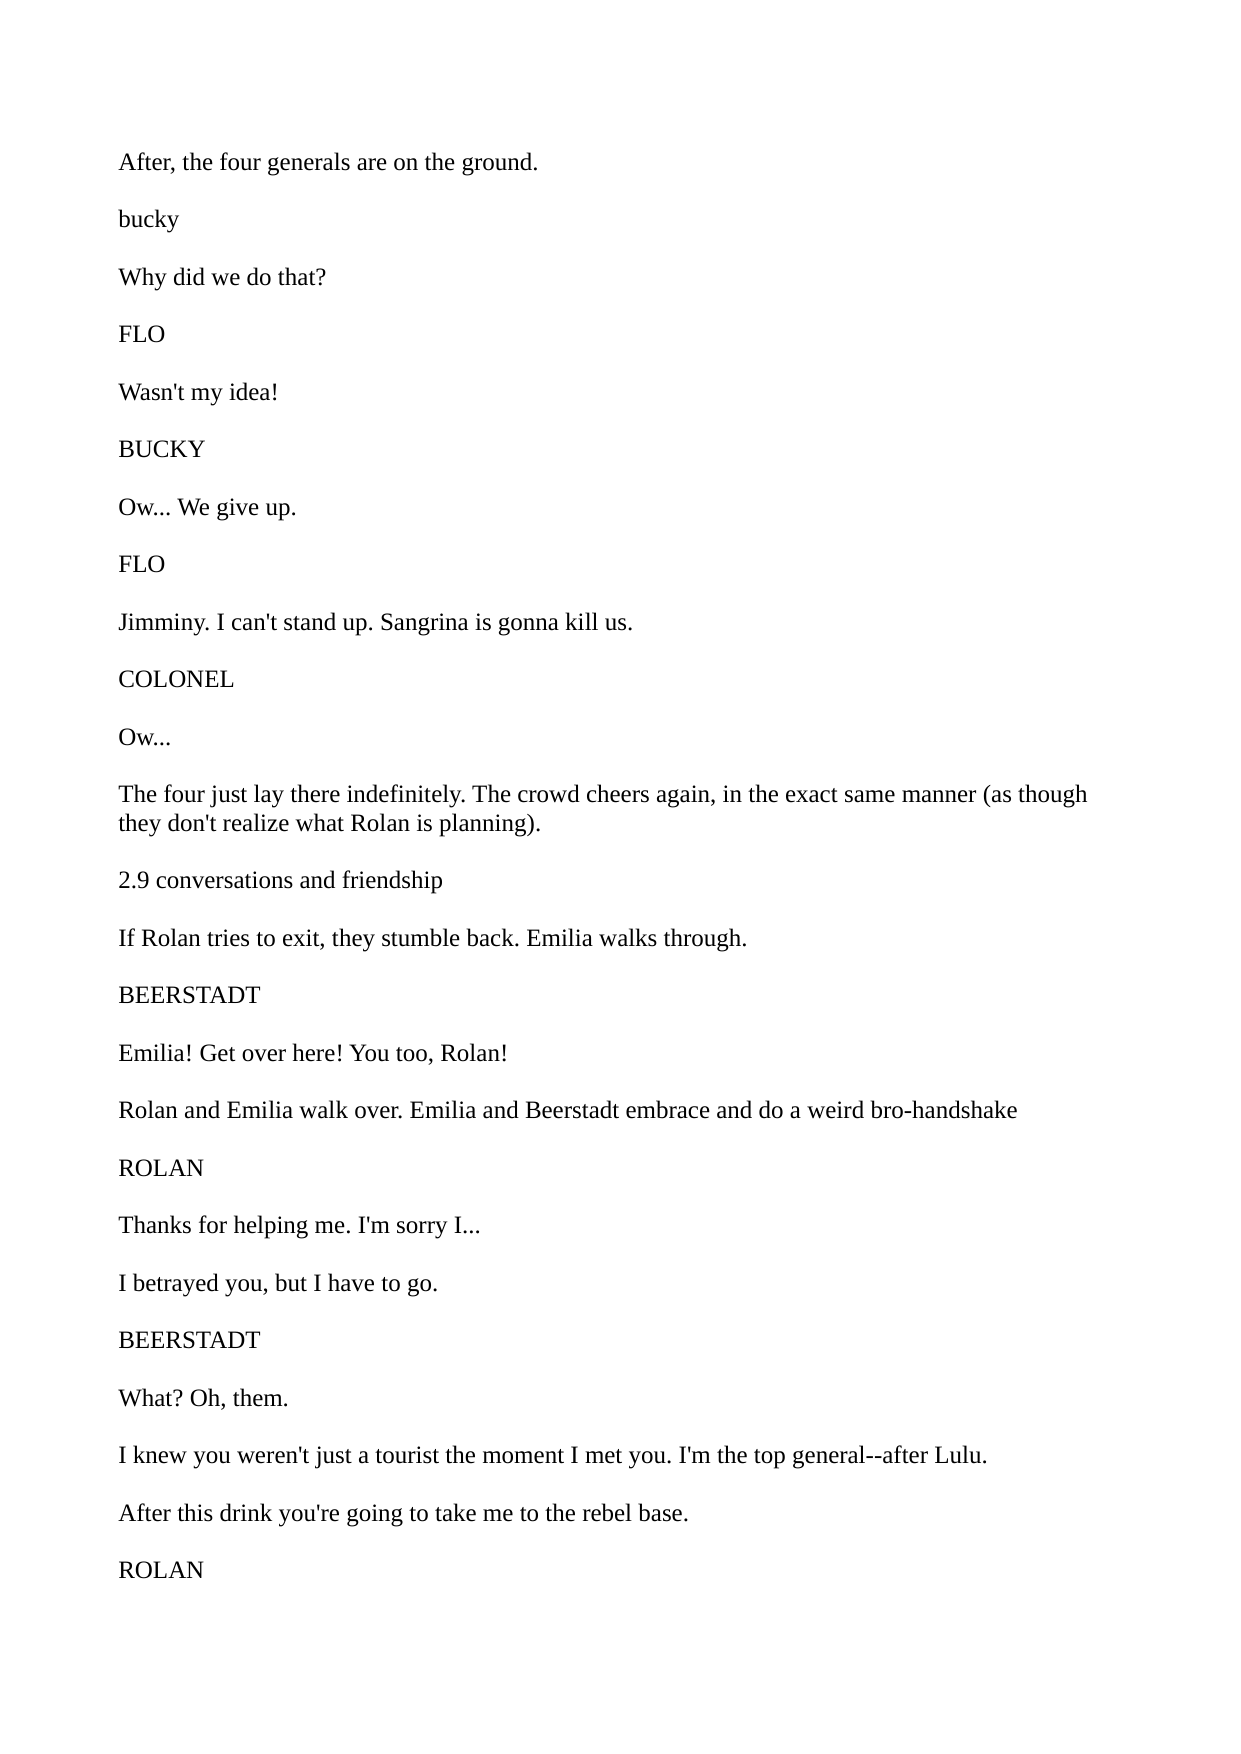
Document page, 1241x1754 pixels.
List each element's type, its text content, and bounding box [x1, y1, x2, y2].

text 2.9 conversations and friendship [118, 866, 1122, 894]
text Thanks for helping me. I'm sorry I... [118, 1211, 1122, 1239]
text The four just lay there indefinitely. The crowd cheers again, in the exact same manner (as though they don't realize what Rolan is planning). [118, 779, 1122, 837]
text What? Oh, them. [118, 1383, 1122, 1412]
text FLO [118, 549, 1122, 578]
text Why did we do that? [118, 262, 1122, 291]
text bucky [118, 204, 1122, 233]
text BEERSTADT [118, 981, 1122, 1009]
text BEERSTADT [118, 1326, 1122, 1354]
text I knew you weren't just a tourist the moment I met you. I'm the top general--after Lulu. [118, 1441, 1122, 1469]
text ROLAN [118, 1556, 1122, 1584]
text Rolan and Emilia walk over. Emilia and Beerstadt embrace and do a weird bro-handshake [118, 1096, 1122, 1124]
text BUCKY [118, 434, 1122, 463]
text Wasn't my idea! [118, 377, 1122, 406]
text If Rolan tries to exit, they stumble back. Emilia walks through. [118, 923, 1122, 952]
text ROLAN [118, 1153, 1122, 1182]
text Emilia! Get over here! You too, Rolan! [118, 1038, 1122, 1067]
text COLONEL [118, 664, 1122, 693]
text After, the four generals are on the ground. [118, 147, 1122, 176]
text Ow... [118, 722, 1122, 751]
text Ow... We give up. [118, 492, 1122, 521]
text After this drink you're going to take me to the rebel base. [118, 1498, 1122, 1527]
text Jimminy. I can't stand up. Sangrina is gonna kill us. [118, 607, 1122, 636]
text I betrayed you, but I have to go. [118, 1268, 1122, 1297]
text FLO [118, 319, 1122, 348]
